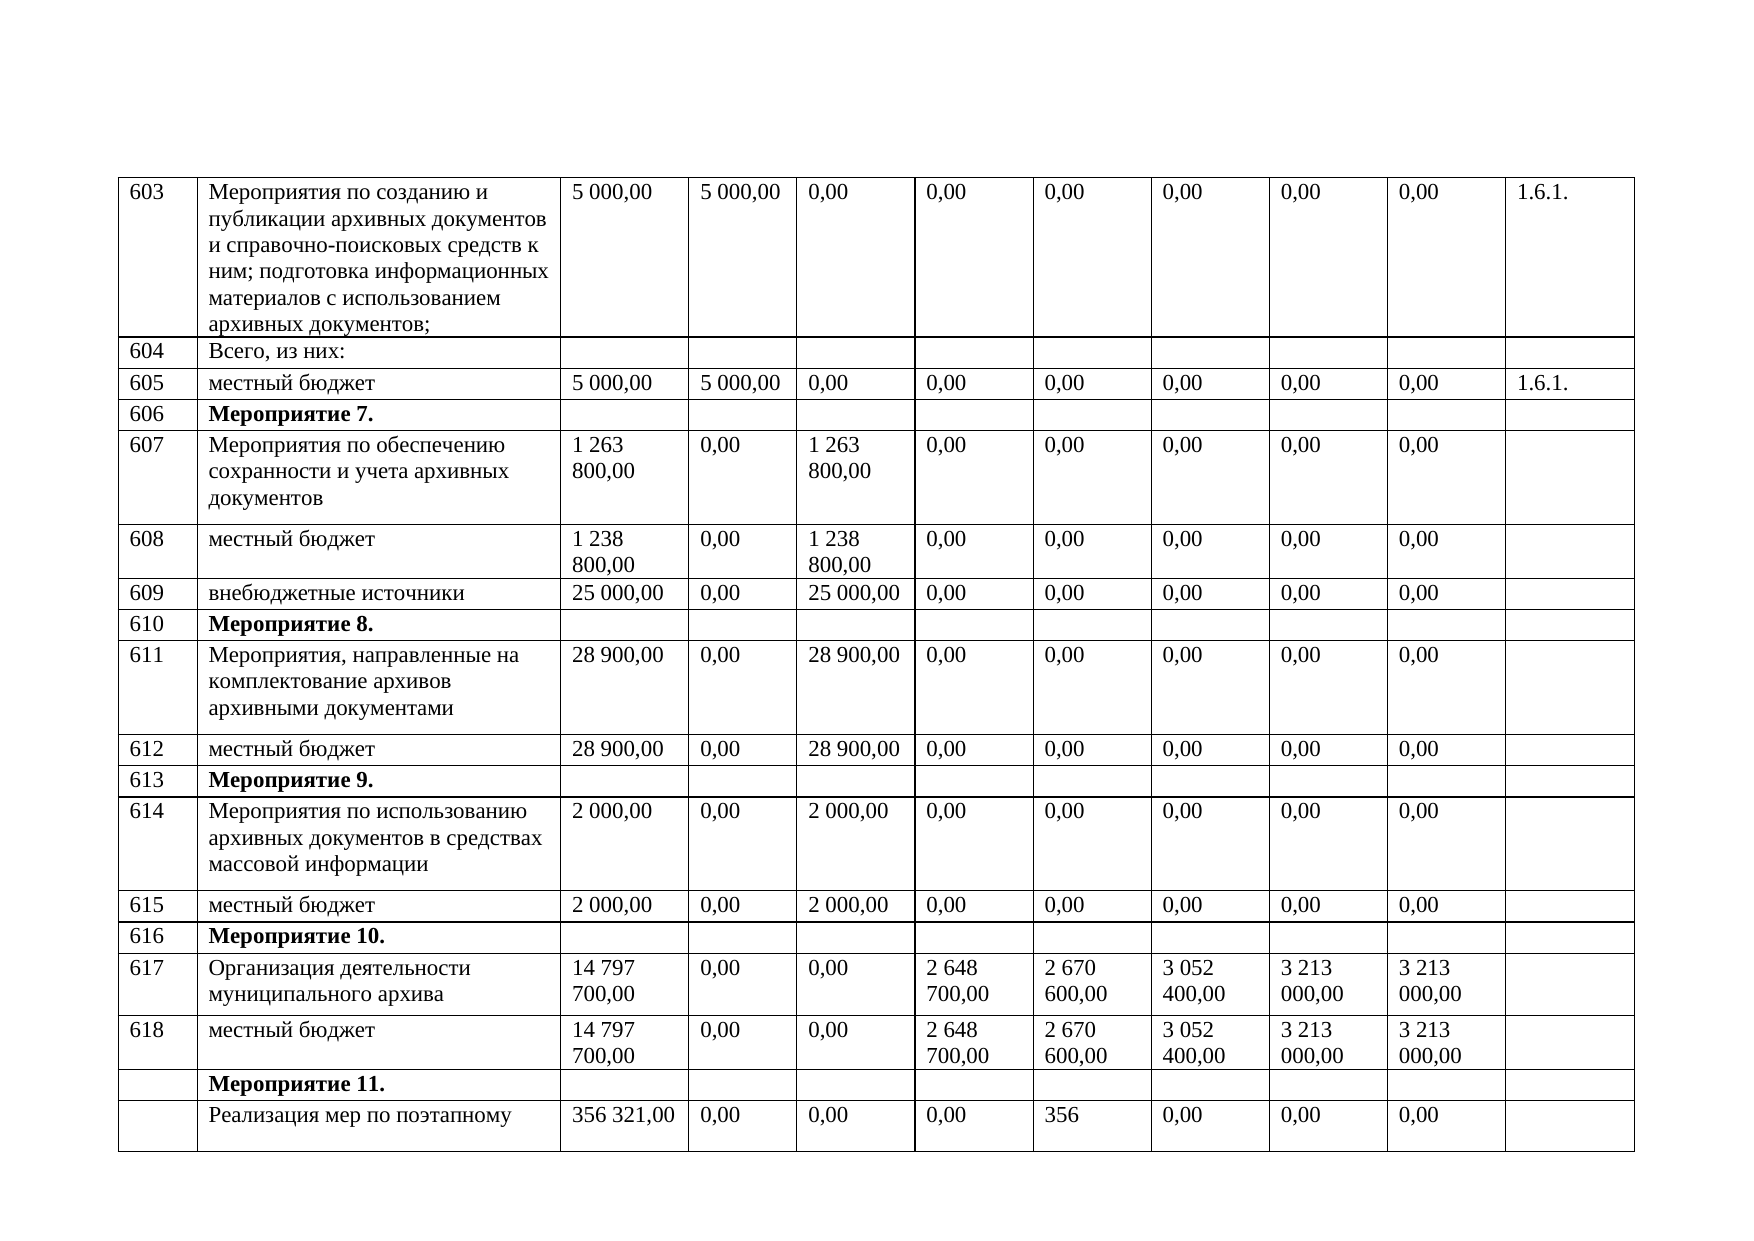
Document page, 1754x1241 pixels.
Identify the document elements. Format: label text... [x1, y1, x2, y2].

table_cell 0,00 [1152, 1101, 1269, 1151]
table_cell Реализация мер по поэтапному [198, 1101, 560, 1151]
table_cell 0,00 [1270, 431, 1387, 524]
table_cell 0,00 [1034, 431, 1151, 524]
table_cell местный бюджет [198, 891, 560, 921]
table_cell [1034, 338, 1151, 368]
table_cell 3 213 000,00 [1388, 954, 1505, 1015]
table_cell Мероприятие 7. [198, 400, 560, 430]
table_cell 0,00 [1034, 641, 1151, 734]
table_cell [1506, 891, 1634, 921]
table_cell [797, 766, 914, 796]
table_cell [1152, 766, 1269, 796]
table_cell 0,00 [916, 1101, 1033, 1151]
table_cell 28 900,00 [561, 735, 688, 765]
table_cell [1506, 1016, 1634, 1069]
table_cell 0,00 [916, 369, 1033, 399]
table_cell [561, 766, 688, 796]
table_cell Всего, из них: [198, 338, 560, 368]
table_cell [1506, 610, 1634, 640]
table_cell [1152, 923, 1269, 953]
table_cell 0,00 [689, 579, 796, 609]
table_cell 0,00 [1152, 798, 1269, 890]
table_cell [1506, 431, 1634, 524]
table_cell 2 648 700,00 [916, 954, 1033, 1015]
table_cell 0,00 [1270, 1101, 1387, 1151]
table_cell [1034, 1070, 1151, 1100]
table_cell 613 [119, 766, 197, 796]
table_cell 0,00 [1388, 525, 1505, 578]
table_cell 0,00 [1388, 579, 1505, 609]
table_cell 5 000,00 [561, 369, 688, 399]
table_cell 0,00 [1034, 579, 1151, 609]
table_cell Мероприятия по обеспечению сохранности и учета архивных документов [198, 431, 560, 524]
table_cell 0,00 [1270, 178, 1387, 336]
table_cell Организация деятельности муниципального архива [198, 954, 560, 1015]
table_cell [689, 766, 796, 796]
table_cell 0,00 [1270, 735, 1387, 765]
table_cell 606 [119, 400, 197, 430]
table_cell [689, 923, 796, 953]
table_cell 3 052 400,00 [1152, 954, 1269, 1015]
table_cell [1270, 338, 1387, 368]
table_cell [1152, 338, 1269, 368]
table_cell [797, 400, 914, 430]
table_cell Мероприятие 9. [198, 766, 560, 796]
table_cell [916, 1070, 1033, 1100]
table_cell [1506, 798, 1634, 890]
table_cell [1034, 766, 1151, 796]
table_cell 0,00 [1388, 178, 1505, 336]
table_cell местный бюджет [198, 525, 560, 578]
table_cell 614 [119, 798, 197, 890]
table_cell 0,00 [797, 954, 914, 1015]
table_cell 607 [119, 431, 197, 524]
table_cell 0,00 [1270, 579, 1387, 609]
table_cell [797, 610, 914, 640]
table_cell местный бюджет [198, 735, 560, 765]
table_cell 0,00 [1388, 891, 1505, 921]
table_cell [1388, 610, 1505, 640]
table_cell 616 [119, 923, 197, 953]
table_cell [1506, 579, 1634, 609]
table_cell 5 000,00 [561, 178, 688, 336]
table_cell 0,00 [1270, 369, 1387, 399]
table_cell 0,00 [1152, 891, 1269, 921]
table_cell 0,00 [1270, 641, 1387, 734]
table_cell [689, 338, 796, 368]
table_cell 0,00 [797, 1016, 914, 1069]
table_cell местный бюджет [198, 1016, 560, 1069]
table_cell 618 [119, 1016, 197, 1069]
table_cell [1506, 1070, 1634, 1100]
table_cell [689, 1070, 796, 1100]
table_cell [1388, 766, 1505, 796]
table_cell 0,00 [916, 579, 1033, 609]
table_cell [916, 400, 1033, 430]
table_cell 0,00 [797, 178, 914, 336]
table_cell 0,00 [1152, 641, 1269, 734]
table_cell [689, 400, 796, 430]
table_cell [1152, 400, 1269, 430]
table_cell Мероприятия по созданию и публикации архивных документов и справочно-поисковых средств к ним; подготовка информационных материалов с использованием архивных документов; [198, 178, 560, 336]
table_cell 0,00 [797, 1101, 914, 1151]
table_cell [561, 338, 688, 368]
table_cell [561, 923, 688, 953]
table_cell 1 263 800,00 [797, 431, 914, 524]
table_cell 0,00 [1270, 891, 1387, 921]
table_cell 3 213 000,00 [1388, 1016, 1505, 1069]
table_cell внебюджетные источники [198, 579, 560, 609]
table_cell 0,00 [1152, 431, 1269, 524]
table_cell [1506, 1101, 1634, 1151]
table_cell 0,00 [797, 369, 914, 399]
table_cell 25 000,00 [797, 579, 914, 609]
table_cell [916, 338, 1033, 368]
table_cell 0,00 [689, 431, 796, 524]
table_cell 0,00 [916, 178, 1033, 336]
table_cell 0,00 [1152, 579, 1269, 609]
table_cell 0,00 [1034, 891, 1151, 921]
table_cell [1388, 400, 1505, 430]
table_cell 0,00 [1388, 369, 1505, 399]
table_cell [1388, 338, 1505, 368]
table_cell [797, 338, 914, 368]
table_cell [1034, 400, 1151, 430]
table_cell 3 213 000,00 [1270, 1016, 1387, 1069]
table_cell 609 [119, 579, 197, 609]
table_cell [1034, 610, 1151, 640]
table_cell [1270, 400, 1387, 430]
table_cell [1506, 766, 1634, 796]
table_cell 0,00 [689, 735, 796, 765]
table_cell [797, 923, 914, 953]
table_cell 0,00 [1034, 525, 1151, 578]
table_cell 1 263 800,00 [561, 431, 688, 524]
table_cell [1388, 923, 1505, 953]
table_cell [916, 766, 1033, 796]
table_cell [916, 610, 1033, 640]
table_cell [1388, 1070, 1505, 1100]
table_cell 603 [119, 178, 197, 336]
table_cell 1.6.1. [1506, 369, 1634, 399]
table_cell 28 900,00 [797, 641, 914, 734]
table_cell 0,00 [689, 798, 796, 890]
table_cell 612 [119, 735, 197, 765]
table_cell 610 [119, 610, 197, 640]
table_cell 2 648 700,00 [916, 1016, 1033, 1069]
table_cell 605 [119, 369, 197, 399]
table_cell 25 000,00 [561, 579, 688, 609]
table_cell [1270, 610, 1387, 640]
table_cell 0,00 [916, 735, 1033, 765]
table_cell 0,00 [1388, 798, 1505, 890]
table_cell 0,00 [1388, 431, 1505, 524]
table_cell 0,00 [916, 525, 1033, 578]
table_cell 3 213 000,00 [1270, 954, 1387, 1015]
table_cell 0,00 [1034, 798, 1151, 890]
table_cell 0,00 [1034, 369, 1151, 399]
table_cell 615 [119, 891, 197, 921]
table_cell 2 670 600,00 [1034, 1016, 1151, 1069]
table_cell 604 [119, 338, 197, 368]
table_cell Мероприятие 11. [198, 1070, 560, 1100]
table_cell Мероприятия, направленные на комплектование архивов архивными документами [198, 641, 560, 734]
table_cell 0,00 [689, 1016, 796, 1069]
table_cell [797, 1070, 914, 1100]
table_cell [561, 1070, 688, 1100]
table_cell Мероприятия по использованию архивных документов в средствах массовой информации [198, 798, 560, 890]
table_cell 2 000,00 [797, 891, 914, 921]
table_cell [119, 1070, 197, 1100]
table_cell 2 670 600,00 [1034, 954, 1151, 1015]
table_cell 2 000,00 [561, 891, 688, 921]
table_cell 617 [119, 954, 197, 1015]
table_cell [916, 923, 1033, 953]
table_cell 0,00 [916, 891, 1033, 921]
table_cell 1.6.1. [1506, 178, 1634, 336]
table_cell 1 238 800,00 [797, 525, 914, 578]
table_cell [561, 400, 688, 430]
table_cell [1034, 923, 1151, 953]
table_cell 0,00 [1270, 525, 1387, 578]
table_cell 0,00 [1152, 369, 1269, 399]
table_cell [1152, 1070, 1269, 1100]
table_cell [1506, 735, 1634, 765]
table_cell 0,00 [689, 525, 796, 578]
table_cell [561, 610, 688, 640]
table_cell 0,00 [1034, 735, 1151, 765]
table_cell 5 000,00 [689, 369, 796, 399]
table_cell 356 321,00 [561, 1101, 688, 1151]
table_cell 0,00 [689, 954, 796, 1015]
table_cell [1506, 525, 1634, 578]
table_cell 0,00 [1388, 1101, 1505, 1151]
table_cell [1270, 766, 1387, 796]
table_cell 608 [119, 525, 197, 578]
table_cell 0,00 [1388, 641, 1505, 734]
table_cell 0,00 [916, 798, 1033, 890]
table_cell [119, 1101, 197, 1151]
table_cell 1 238 800,00 [561, 525, 688, 578]
table_cell 0,00 [916, 641, 1033, 734]
table_cell 2 000,00 [561, 798, 688, 890]
table_cell 356 [1034, 1101, 1151, 1151]
table_cell 0,00 [1270, 798, 1387, 890]
table_cell [1152, 610, 1269, 640]
table_cell 2 000,00 [797, 798, 914, 890]
table_cell [1506, 400, 1634, 430]
table_cell 28 900,00 [797, 735, 914, 765]
table_cell [1270, 923, 1387, 953]
table_cell 611 [119, 641, 197, 734]
table_cell 0,00 [1034, 178, 1151, 336]
table_cell [1506, 923, 1634, 953]
table_cell 5 000,00 [689, 178, 796, 336]
table_cell Мероприятие 8. [198, 610, 560, 640]
table_cell 3 052 400,00 [1152, 1016, 1269, 1069]
table_cell 14 797 700,00 [561, 954, 688, 1015]
table_cell [689, 610, 796, 640]
table_cell 0,00 [689, 1101, 796, 1151]
table_cell 28 900,00 [561, 641, 688, 734]
table_cell 14 797 700,00 [561, 1016, 688, 1069]
table_cell 0,00 [689, 641, 796, 734]
table_cell 0,00 [1152, 735, 1269, 765]
table_cell 0,00 [1388, 735, 1505, 765]
table_cell Мероприятие 10. [198, 923, 560, 953]
table_cell 0,00 [689, 891, 796, 921]
table_cell [1506, 954, 1634, 1015]
table_cell 0,00 [916, 431, 1033, 524]
table_cell [1506, 338, 1634, 368]
table_cell [1270, 1070, 1387, 1100]
table_cell 0,00 [1152, 525, 1269, 578]
table_cell местный бюджет [198, 369, 560, 399]
table_cell 0,00 [1152, 178, 1269, 336]
table_cell [1506, 641, 1634, 734]
